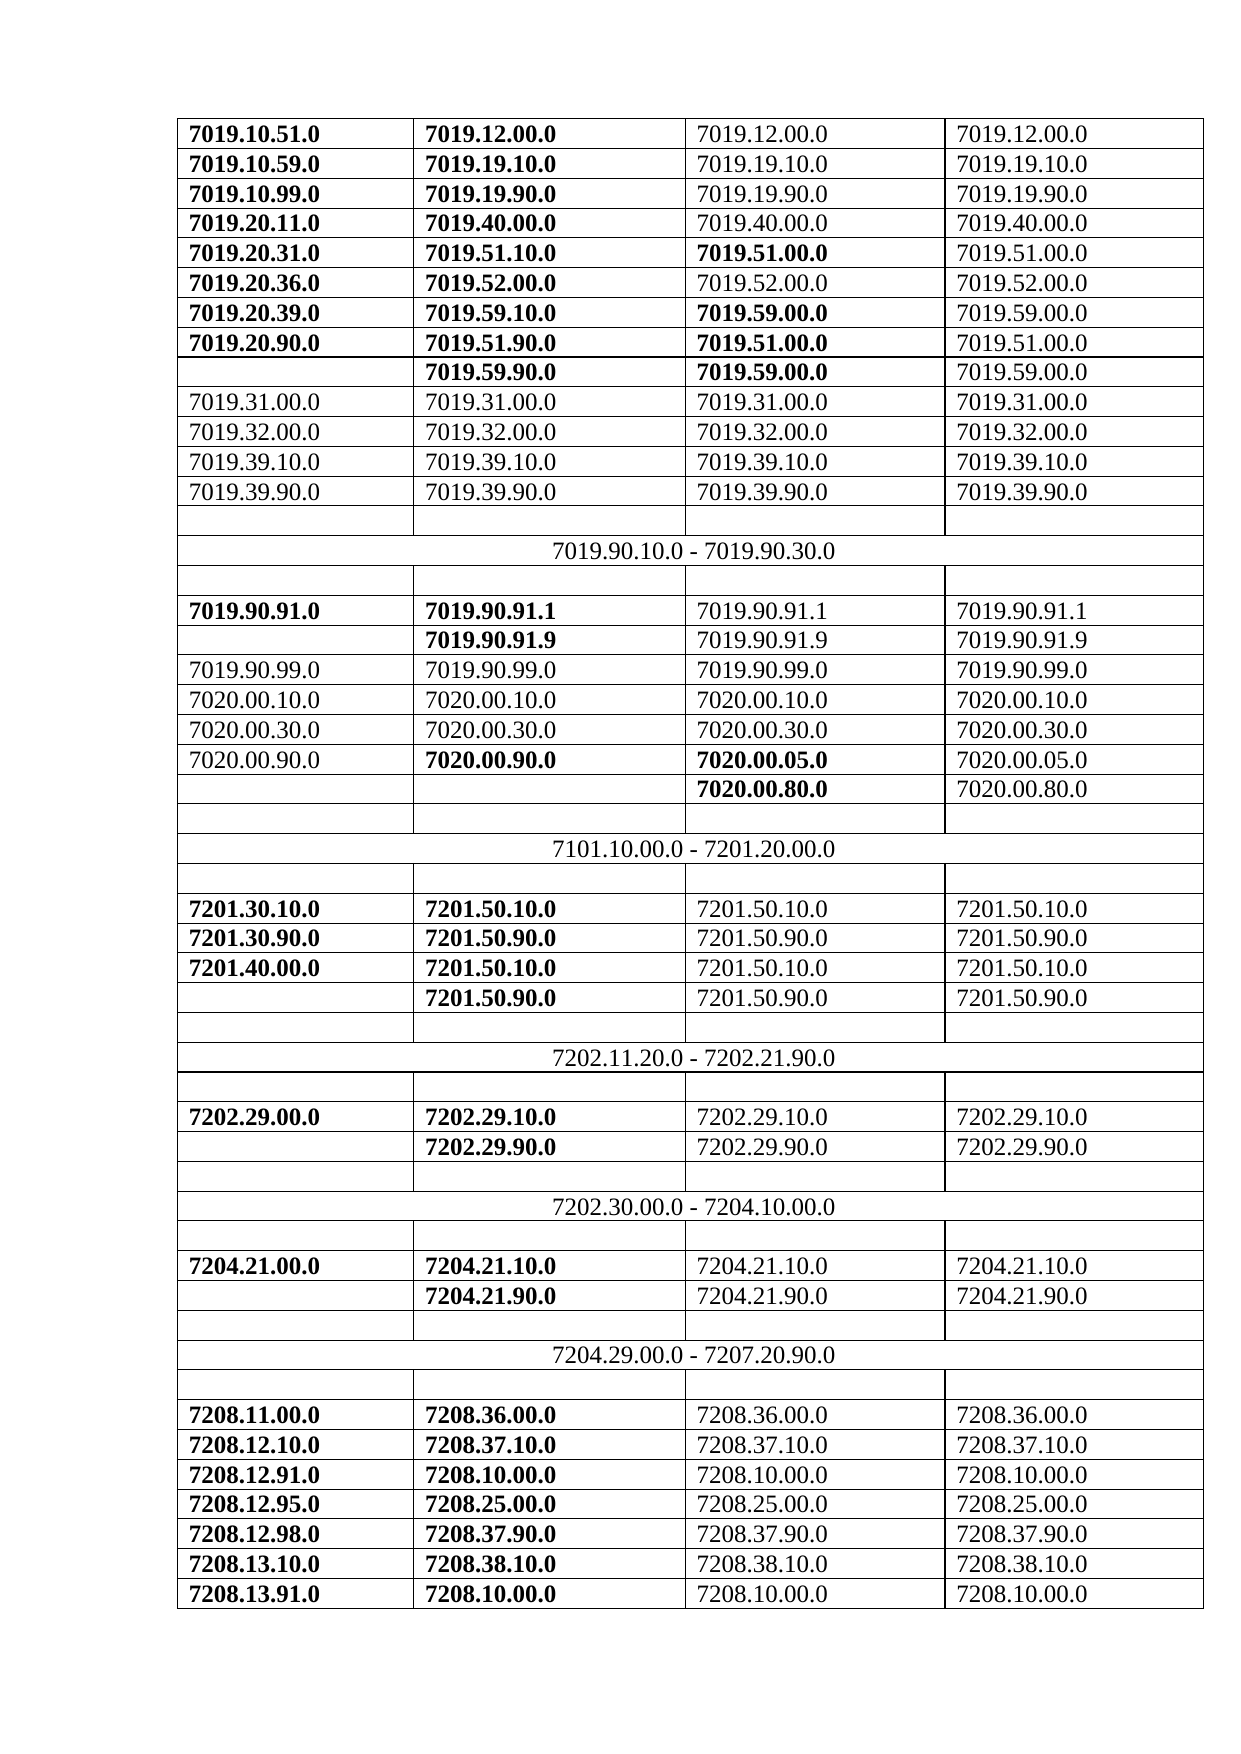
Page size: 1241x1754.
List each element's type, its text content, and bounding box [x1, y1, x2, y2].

table_cell 7019.20.36.0 [178, 268, 413, 297]
table_cell 7019.90.99.0 [686, 655, 944, 684]
table_cell 7019.39.90.0 [178, 477, 413, 505]
table_cell [686, 804, 944, 833]
table_cell 7208.37.10.0 [686, 1430, 944, 1459]
table_cell 7208.10.00.0 [686, 1579, 944, 1608]
table_cell 7201.30.90.0 [178, 924, 413, 952]
table_cell 7019.90.91.1 [686, 596, 944, 624]
table_cell 7208.36.00.0 [686, 1400, 944, 1429]
table_cell 7020.00.90.0 [178, 745, 413, 773]
table_cell 7020.00.10.0 [178, 685, 413, 714]
table_cell 7019.32.00.0 [414, 417, 685, 446]
table_cell 7204.21.00.0 [178, 1251, 413, 1280]
table_cell 7019.51.90.0 [414, 328, 685, 356]
table_cell 7201.50.90.0 [686, 983, 944, 1012]
table_cell 7204.29.00.0 - 7207.20.90.0 [178, 1341, 1203, 1369]
table_cell 7019.39.10.0 [414, 447, 685, 476]
table_cell 7020.00.30.0 [946, 715, 1203, 744]
table_cell 7019.10.99.0 [178, 179, 413, 207]
table_cell [946, 1013, 1203, 1042]
table_cell 7019.10.51.0 [178, 119, 413, 148]
table_cell 7201.50.90.0 [946, 924, 1203, 952]
table_cell 7019.59.00.0 [946, 298, 1203, 327]
table_cell 7201.50.90.0 [414, 983, 685, 1012]
table_cell 7208.37.90.0 [414, 1519, 685, 1548]
table_cell [946, 864, 1203, 893]
table_cell 7208.12.10.0 [178, 1430, 413, 1459]
table_cell 7019.39.90.0 [946, 477, 1203, 505]
table_cell 7208.36.00.0 [946, 1400, 1203, 1429]
table_cell 7019.32.00.0 [178, 417, 413, 446]
table_cell 7020.00.80.0 [946, 775, 1203, 803]
table_cell 7019.32.00.0 [946, 417, 1203, 446]
table_cell 7101.10.00.0 - 7201.20.00.0 [178, 834, 1203, 863]
table_cell 7201.40.00.0 [178, 953, 413, 982]
table_cell [414, 1162, 685, 1191]
table_cell 7204.21.10.0 [946, 1251, 1203, 1280]
table_cell 7019.19.10.0 [686, 149, 944, 178]
table_cell [686, 1013, 944, 1042]
table_cell 7202.29.90.0 [414, 1132, 685, 1161]
table_cell 7201.50.90.0 [686, 924, 944, 952]
table_cell 7020.00.05.0 [686, 745, 944, 773]
table_cell 7019.90.99.0 [178, 655, 413, 684]
table_cell [178, 1162, 413, 1191]
table_cell 7019.90.10.0 - 7019.90.30.0 [178, 536, 1203, 565]
table_cell 7208.10.00.0 [686, 1460, 944, 1488]
table_cell 7019.20.11.0 [178, 209, 413, 237]
table_cell [946, 566, 1203, 595]
table_cell 7201.50.90.0 [414, 924, 685, 952]
table_cell 7208.11.00.0 [178, 1400, 413, 1429]
table_cell [686, 1221, 944, 1250]
table_cell [686, 1162, 944, 1191]
table_cell 7201.50.10.0 [414, 953, 685, 982]
table_cell 7208.10.00.0 [946, 1579, 1203, 1608]
table_cell 7019.19.90.0 [414, 179, 685, 207]
table_cell 7202.29.90.0 [946, 1132, 1203, 1161]
table_cell [178, 358, 413, 386]
table_cell 7019.12.00.0 [414, 119, 685, 148]
table_cell 7019.32.00.0 [686, 417, 944, 446]
table_cell 7019.52.00.0 [686, 268, 944, 297]
table_cell [686, 864, 944, 893]
table_cell 7019.19.90.0 [686, 179, 944, 207]
table_cell 7019.10.59.0 [178, 149, 413, 178]
table_cell 7019.52.00.0 [414, 268, 685, 297]
table_cell [414, 864, 685, 893]
table_cell 7019.90.91.9 [946, 626, 1203, 654]
table_cell 7019.51.00.0 [686, 328, 944, 356]
table_cell 7020.00.05.0 [946, 745, 1203, 773]
table_cell 7019.31.00.0 [946, 387, 1203, 416]
table_cell 7208.37.90.0 [686, 1519, 944, 1548]
table_cell 7019.90.91.9 [414, 626, 685, 654]
table_cell 7019.39.90.0 [414, 477, 685, 505]
table_cell 7019.12.00.0 [686, 119, 944, 148]
table_cell 7019.19.10.0 [414, 149, 685, 178]
table_cell 7019.39.10.0 [686, 447, 944, 476]
table_cell [946, 506, 1203, 535]
table_cell 7208.13.10.0 [178, 1549, 413, 1578]
table_cell [686, 506, 944, 535]
table_cell 7201.50.10.0 [414, 894, 685, 922]
table_cell 7020.00.30.0 [414, 715, 685, 744]
table_cell [414, 1370, 685, 1399]
table_cell [178, 983, 413, 1012]
table_cell [686, 1370, 944, 1399]
table_cell 7019.20.31.0 [178, 238, 413, 267]
table_cell 7208.25.00.0 [686, 1490, 944, 1518]
table_cell 7201.50.90.0 [946, 983, 1203, 1012]
table_cell 7019.31.00.0 [414, 387, 685, 416]
table_cell [686, 1073, 944, 1101]
table_cell 7020.00.90.0 [414, 745, 685, 773]
table_cell 7208.25.00.0 [946, 1490, 1203, 1518]
table_cell 7208.36.00.0 [414, 1400, 685, 1429]
table_cell 7019.51.10.0 [414, 238, 685, 267]
table_cell [178, 1370, 413, 1399]
table_cell 7204.21.90.0 [946, 1281, 1203, 1310]
table_cell 7020.00.10.0 [946, 685, 1203, 714]
table_cell [414, 1311, 685, 1339]
table_cell [178, 804, 413, 833]
table_cell 7019.31.00.0 [686, 387, 944, 416]
table_cell [946, 1221, 1203, 1250]
table_cell 7201.30.10.0 [178, 894, 413, 922]
table_cell 7208.10.00.0 [946, 1460, 1203, 1488]
table_cell 7019.19.10.0 [946, 149, 1203, 178]
table_cell 7019.51.00.0 [686, 238, 944, 267]
table_cell [946, 1162, 1203, 1191]
table_cell [686, 1311, 944, 1339]
table_cell [178, 566, 413, 595]
table_cell 7019.59.00.0 [946, 358, 1203, 386]
table_cell 7020.00.10.0 [686, 685, 944, 714]
table_cell 7019.90.91.1 [414, 596, 685, 624]
table_cell 7208.25.00.0 [414, 1490, 685, 1518]
table_cell [178, 506, 413, 535]
table_cell 7019.39.10.0 [946, 447, 1203, 476]
table_cell 7019.31.00.0 [178, 387, 413, 416]
table_cell 7208.38.10.0 [414, 1549, 685, 1578]
table_cell 7019.39.10.0 [178, 447, 413, 476]
table_cell 7019.20.39.0 [178, 298, 413, 327]
table_cell 7019.51.00.0 [946, 328, 1203, 356]
table_cell 7202.29.10.0 [686, 1102, 944, 1131]
table_cell 7019.52.00.0 [946, 268, 1203, 297]
table_cell 7208.13.91.0 [178, 1579, 413, 1608]
table_cell 7202.29.00.0 [178, 1102, 413, 1131]
table_cell 7019.90.91.9 [686, 626, 944, 654]
table_cell 7208.10.00.0 [414, 1579, 685, 1608]
table_cell [178, 626, 413, 654]
table_cell 7019.90.91.0 [178, 596, 413, 624]
table_cell [178, 1281, 413, 1310]
table_cell [414, 1221, 685, 1250]
table_cell 7208.12.95.0 [178, 1490, 413, 1518]
table_cell 7019.40.00.0 [686, 209, 944, 237]
table_cell 7201.50.10.0 [686, 894, 944, 922]
table_cell [178, 1132, 413, 1161]
table_cell 7019.59.00.0 [686, 358, 944, 386]
table_cell 7020.00.30.0 [178, 715, 413, 744]
table_cell 7020.00.80.0 [686, 775, 944, 803]
table_cell 7019.59.10.0 [414, 298, 685, 327]
table_cell 7208.38.10.0 [946, 1549, 1203, 1578]
table_cell [946, 804, 1203, 833]
table_cell [414, 804, 685, 833]
table_cell 7019.59.00.0 [686, 298, 944, 327]
table_cell [178, 1311, 413, 1339]
table_cell [414, 1013, 685, 1042]
table_cell 7202.29.90.0 [686, 1132, 944, 1161]
table_cell [686, 566, 944, 595]
table_cell 7202.11.20.0 - 7202.21.90.0 [178, 1043, 1203, 1071]
table_cell [178, 775, 413, 803]
table_cell 7019.90.99.0 [946, 655, 1203, 684]
table_cell 7019.51.00.0 [946, 238, 1203, 267]
table_cell 7204.21.90.0 [414, 1281, 685, 1310]
table_cell [946, 1370, 1203, 1399]
table_cell 7201.50.10.0 [686, 953, 944, 982]
table_cell 7208.37.10.0 [946, 1430, 1203, 1459]
table_cell [178, 1221, 413, 1250]
table_cell 7020.00.10.0 [414, 685, 685, 714]
table_cell 7020.00.30.0 [686, 715, 944, 744]
table_cell 7019.39.90.0 [686, 477, 944, 505]
table_cell 7202.29.10.0 [946, 1102, 1203, 1131]
table_cell 7208.37.10.0 [414, 1430, 685, 1459]
table_cell 7019.19.90.0 [946, 179, 1203, 207]
table_cell 7202.29.10.0 [414, 1102, 685, 1131]
table_cell 7208.12.91.0 [178, 1460, 413, 1488]
table_cell 7019.59.90.0 [414, 358, 685, 386]
table_cell 7204.21.10.0 [414, 1251, 685, 1280]
table_cell 7208.12.98.0 [178, 1519, 413, 1548]
table_cell [178, 864, 413, 893]
table_cell [946, 1073, 1203, 1101]
table_cell 7019.40.00.0 [414, 209, 685, 237]
table_cell 7019.90.99.0 [414, 655, 685, 684]
table_cell [414, 1073, 685, 1101]
table_cell 7201.50.10.0 [946, 953, 1203, 982]
table_cell [178, 1073, 413, 1101]
table_cell 7019.90.91.1 [946, 596, 1203, 624]
table_cell 7202.30.00.0 - 7204.10.00.0 [178, 1192, 1203, 1220]
table_cell [414, 506, 685, 535]
table_cell 7201.50.10.0 [946, 894, 1203, 922]
table_cell 7204.21.90.0 [686, 1281, 944, 1310]
table_cell 7208.37.90.0 [946, 1519, 1203, 1548]
table_cell [414, 566, 685, 595]
table_cell [414, 775, 685, 803]
table_cell [946, 1311, 1203, 1339]
table_cell [178, 1013, 413, 1042]
table_cell 7019.20.90.0 [178, 328, 413, 356]
table_cell 7208.10.00.0 [414, 1460, 685, 1488]
table_cell 7019.12.00.0 [946, 119, 1203, 148]
table_cell 7019.40.00.0 [946, 209, 1203, 237]
table_cell 7204.21.10.0 [686, 1251, 944, 1280]
table_cell 7208.38.10.0 [686, 1549, 944, 1578]
